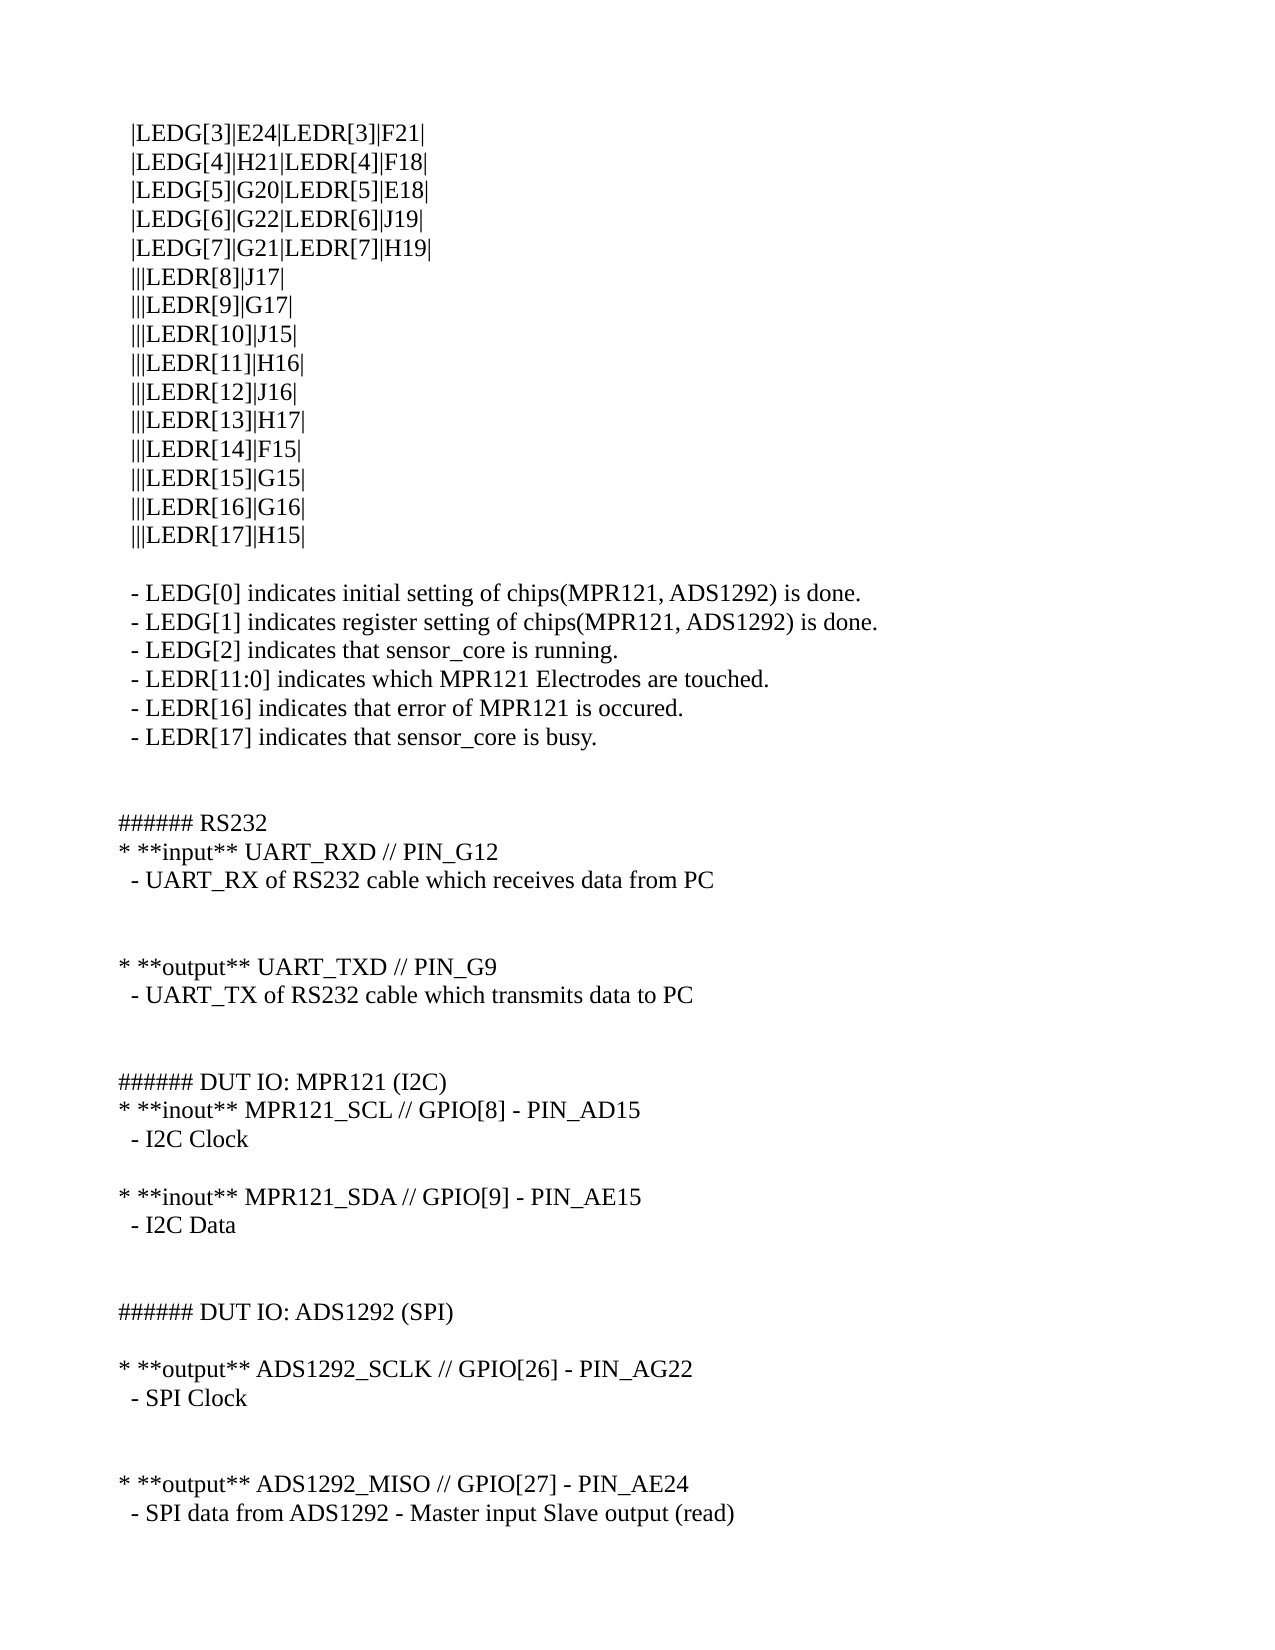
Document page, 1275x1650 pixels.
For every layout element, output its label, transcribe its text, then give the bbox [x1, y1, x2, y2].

text - SPI data from ADS1292 - Master input Slave output (read) [118, 1498, 1157, 1527]
text - UART_TX of RS232 cable which transmits data to PC [118, 981, 1157, 1009]
text * **output** UART_TXD // PIN_G9 [118, 952, 1157, 981]
text ###### DUT IO: ADS1292 (SPI) [118, 1297, 1157, 1326]
text ###### DUT IO: MPR121 (I2C) [118, 1067, 1157, 1096]
text - UART_RX of RS232 cable which receives data from PC [118, 866, 1157, 894]
text |||LEDR[14]|F15| [118, 434, 1157, 463]
text - LEDR[16] indicates that error of MPR121 is occured. [118, 693, 1157, 722]
text - I2C Data [118, 1211, 1157, 1239]
text |||LEDR[12]|J16| [118, 377, 1157, 406]
text - LEDG[0] indicates initial setting of chips(MPR121, ADS1292) is done. [118, 578, 1157, 607]
text |||LEDR[16]|G16| [118, 492, 1157, 521]
text * **inout** MPR121_SCL // GPIO[8] - PIN_AD15 [118, 1096, 1157, 1124]
text * **output** ADS1292_MISO // GPIO[27] - PIN_AE24 [118, 1469, 1157, 1498]
text |LEDG[7]|G21|LEDR[7]|H19| [118, 233, 1157, 262]
text |LEDG[5]|G20|LEDR[5]|E18| [118, 176, 1157, 204]
text * **output** ADS1292_SCLK // GPIO[26] - PIN_AG22 [118, 1354, 1157, 1383]
text - I2C Clock [118, 1124, 1157, 1153]
text - LEDR[17] indicates that sensor_core is busy. [118, 722, 1157, 751]
text |||LEDR[9]|G17| [118, 291, 1157, 319]
text |LEDG[3]|E24|LEDR[3]|F21| [118, 118, 1157, 147]
text ###### RS232 [118, 808, 1157, 837]
text - LEDG[2] indicates that sensor_core is running. [118, 636, 1157, 664]
text * **input** UART_RXD // PIN_G12 [118, 837, 1157, 866]
text * **inout** MPR121_SDA // GPIO[9] - PIN_AE15 [118, 1182, 1157, 1211]
text |||LEDR[13]|H17| [118, 406, 1157, 434]
text |LEDG[6]|G22|LEDR[6]|J19| [118, 204, 1157, 233]
text - LEDR[11:0] indicates which MPR121 Electrodes are touched. [118, 664, 1157, 693]
text - LEDG[1] indicates register setting of chips(MPR121, ADS1292) is done. [118, 607, 1157, 636]
text |||LEDR[10]|J15| [118, 319, 1157, 348]
text |||LEDR[15]|G15| [118, 463, 1157, 492]
text |LEDG[4]|H21|LEDR[4]|F18| [118, 147, 1157, 176]
text |||LEDR[8]|J17| [118, 262, 1157, 291]
text - SPI Clock [118, 1383, 1157, 1412]
text |||LEDR[11]|H16| [118, 348, 1157, 377]
text |||LEDR[17]|H15| [118, 521, 1157, 549]
